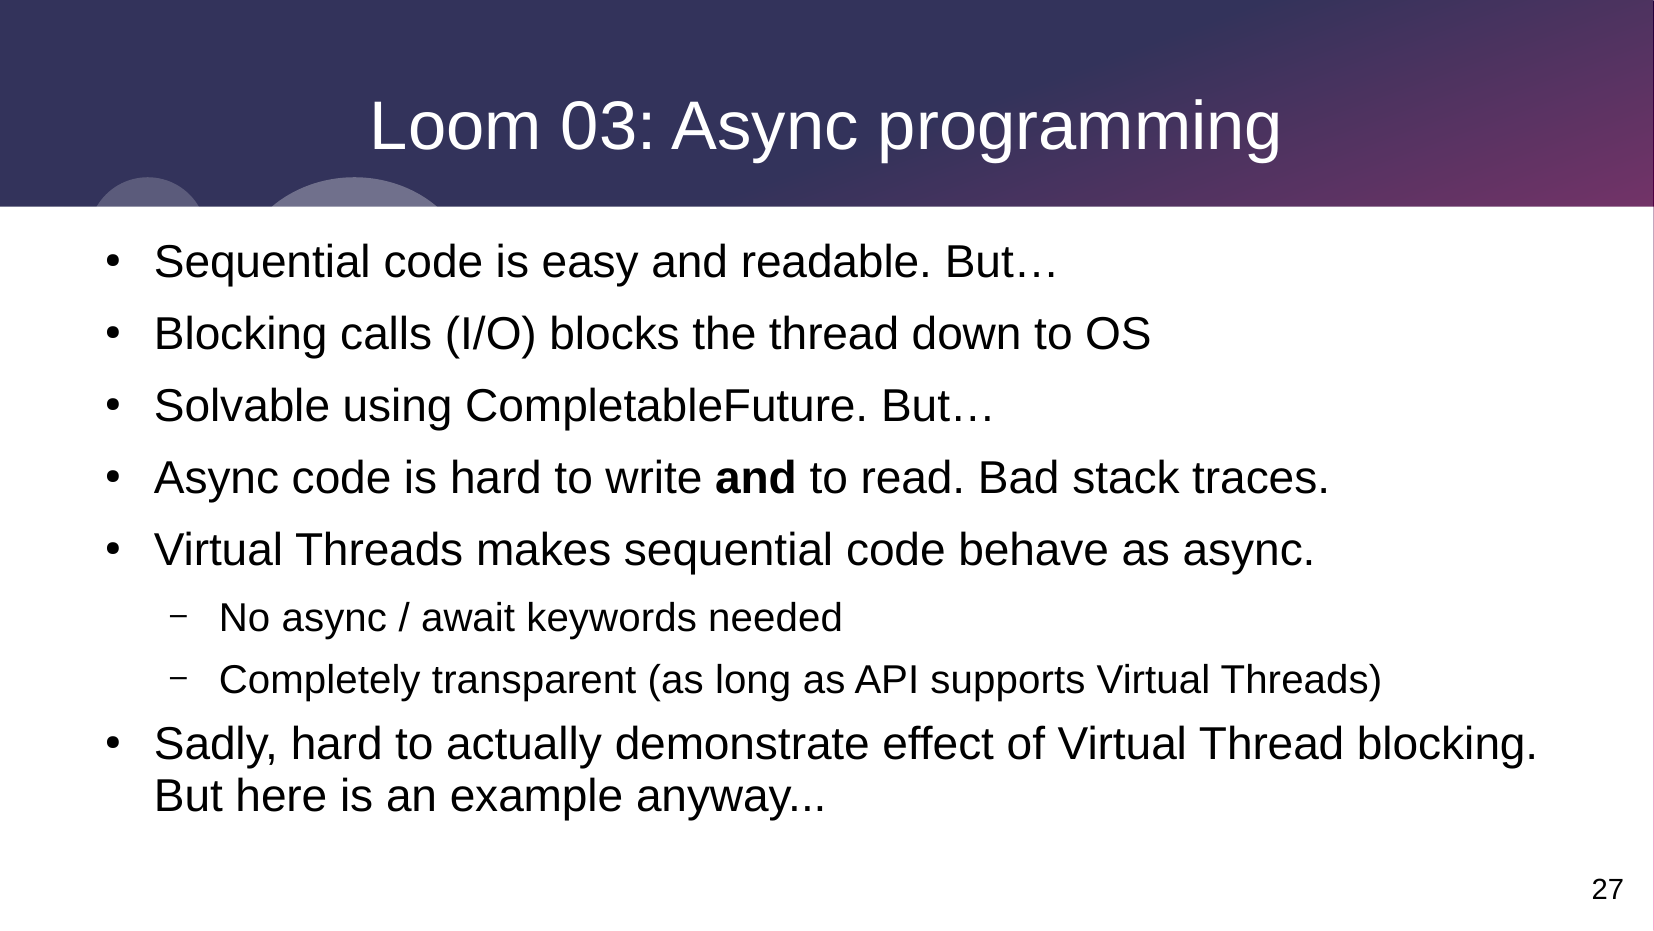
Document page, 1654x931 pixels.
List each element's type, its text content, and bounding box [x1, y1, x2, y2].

list Sequential code is easy and readable. But… Blocking calls (I/O) blocks the thread down to OS Solvable using CompletableFuture. But… Async code is hard to write and to read. Bad stack traces. Virtual Threads makes sequential code behave as async. No async / await keywords needed Completely transparent (as long as API supports Virtual Threads) Sadly, hard to actually demonstrate effect of Virtual Thread blocking. But here is an example anyway... [88, 236, 1565, 827]
title Loom 03: Async programming [88, 44, 1565, 207]
